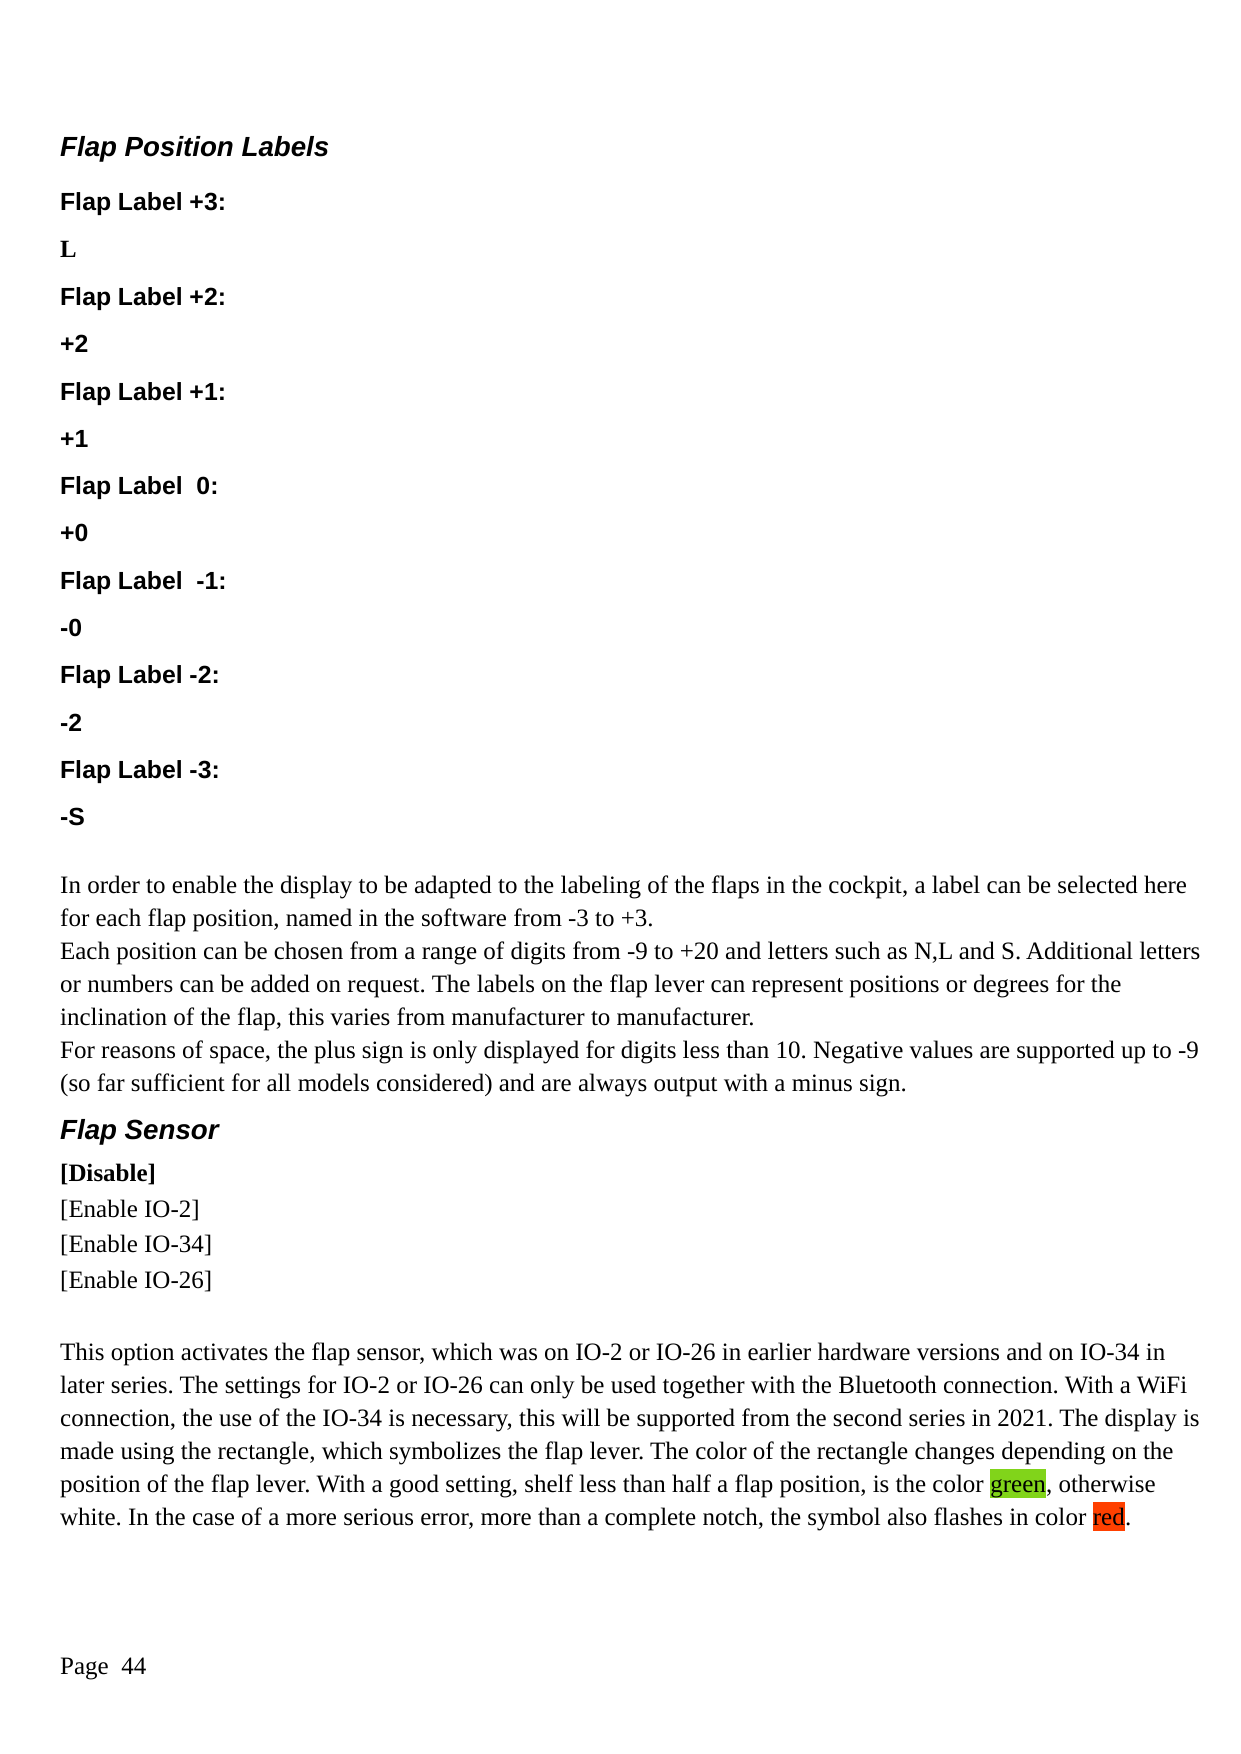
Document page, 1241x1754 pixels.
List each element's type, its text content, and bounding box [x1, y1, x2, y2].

subtitle Flap Sensor [60, 1114, 1207, 1146]
subtitle Flap Label +3: [60, 187, 1207, 216]
subtitle +1 [60, 424, 1207, 452]
subtitle Flap Position Labels [60, 131, 1207, 162]
subtitle +0 [60, 518, 1207, 547]
text This option activates the flap sensor, which was on IO-2 or IO-26 in earlier hardware versions and on IO-34 in later series. The settings for IO-2 or IO-26 can only be used together with the Bluetooth connection. With a WiFi connection, the use of the IO-34 is necessary, this will be supported from the second series in 2021. The display is made using the rectangle, which symbolizes the flap lever. The color of the rectangle changes depending on the position of the flap lever. With a good setting, shelf less than half a flap position, is the color green, otherwise white. In the case of a more serious error, more than a complete notch, the symbol also flashes in color red. [60, 1337, 1207, 1531]
text [Enable IO-2] [60, 1194, 1207, 1223]
subtitle Flap Label +1: [60, 377, 1207, 405]
subtitle +2 [60, 329, 1207, 358]
text [Disable] [60, 1158, 1207, 1187]
text [Enable IO-26] [60, 1265, 1207, 1294]
subtitle Flap Label -3: [60, 755, 1207, 783]
subtitle -0 [60, 613, 1207, 642]
text [Enable IO-34] [60, 1229, 1207, 1258]
subtitle L [60, 235, 1207, 263]
subtitle Flap Label -1: [60, 566, 1207, 594]
subtitle Flap Label +2: [60, 282, 1207, 311]
subtitle Flap Label 0: [60, 471, 1207, 500]
subtitle Flap Label -2: [60, 660, 1207, 689]
subtitle -2 [60, 708, 1207, 736]
text In order to enable the display to be adapted to the labeling of the flaps in the cockpit, a label can be selected here for each flap position, named in the software from -3 to +3. Each position can be chosen from a range of digits from -9 to +20 and letters such as N,L and S. Additional letters or numbers can be added on request. The labels on the flap lever can represent positions or degrees for the inclination of the flap, this varies from manufacturer to manufacturer. For reasons of space, the plus sign is only displayed for digits less than 10. Negative values are supported up to -9 (so far sufficient for all models considered) and are always output with a minus sign. [60, 870, 1207, 1097]
subtitle -S [60, 802, 1207, 831]
